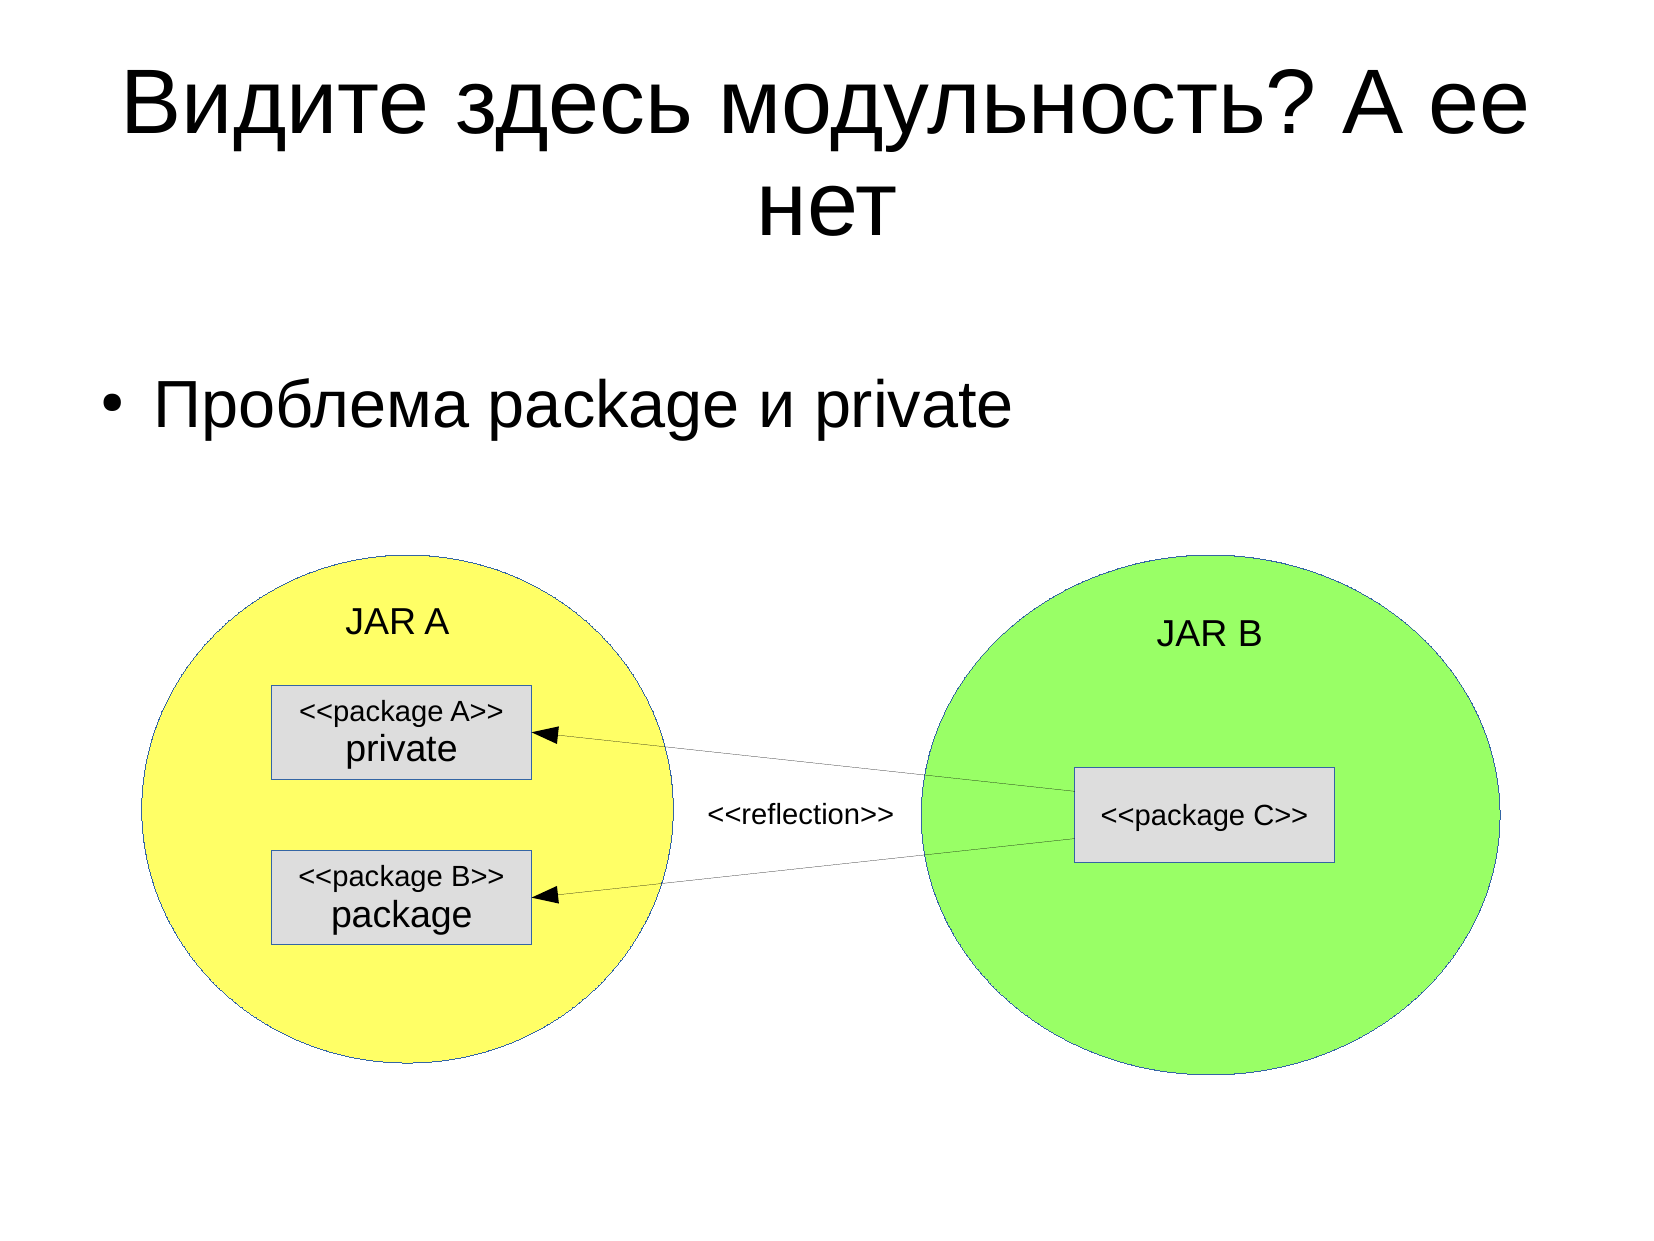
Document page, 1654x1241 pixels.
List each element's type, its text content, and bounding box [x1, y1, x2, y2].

text_box JAR A [330, 592, 465, 650]
text_box <<package B>> package [271, 850, 532, 945]
text_box [924, 555, 1501, 1075]
text_box JAR B [1141, 604, 1278, 662]
title Видите здесь модульность? А ее нет [82, 49, 1571, 257]
text_box [921, 776, 1074, 854]
text_box <<reflection>> [692, 790, 910, 839]
text_box [141, 555, 674, 1064]
text_box <<package C>> [1074, 767, 1335, 863]
list Проблема package и private [82, 366, 1571, 1087]
text_box <<package A>> private [271, 685, 532, 780]
